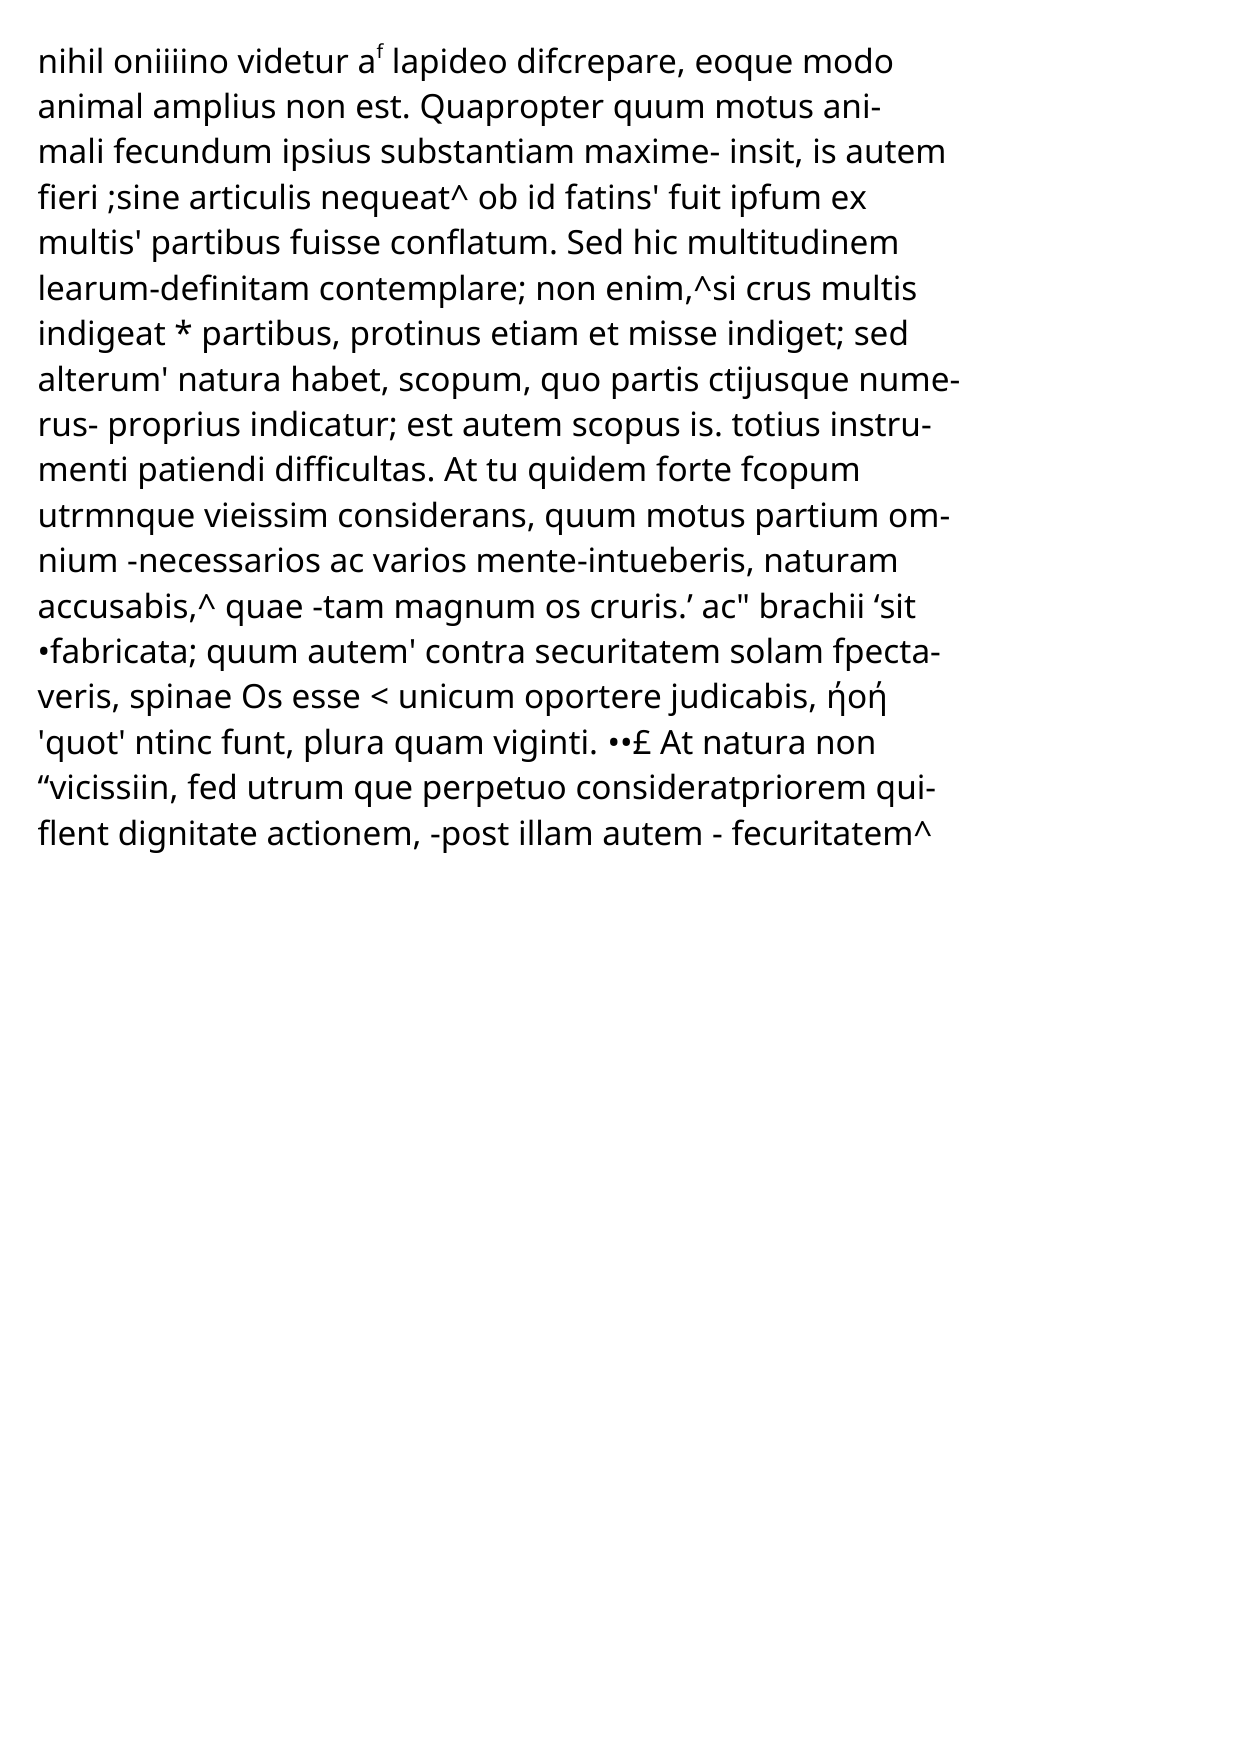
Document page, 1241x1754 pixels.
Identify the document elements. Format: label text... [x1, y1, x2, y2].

text nihil oniiiino videtur af lapideo difcrepare, eoque modo animal amplius non est. Quapropter quum motus ani- mali fecundum ipsius substantiam maxime- insit, is autem fieri ;sine articulis nequeat^ ob id fatins' fuit ipfum ex multis' partibus fuisse conflatum. Sed hic multitudinem learum-definitam contemplare; non enim,^si crus multis indigeat * partibus, protinus etiam et misse indiget; sed alterum' natura habet, scopum, quo partis ctijusque nume- rus- proprius indicatur; est autem scopus is. totius instru- menti patiendi difficultas. At tu quidem forte fcopum utrmnque vieissim considerans, quum motus partium om- nium -necessarios ac varios mente-intueberis, naturam accusabis,^ quae -tam magnum os cruris.’ ac" brachii ‘sit •fabricata; quum autem' contra securitatem solam fpecta- veris, spinae Os esse < unicum oportere judicabis, ήοή 'quot' ntinc funt, plura quam viginti. ••£ At natura non “vicissiin, fed utrum que perpetuo consideratpriorem qui- flent dignitate actionem, -post illam autem - fecuritatem^ [37, 37, 1203, 855]
